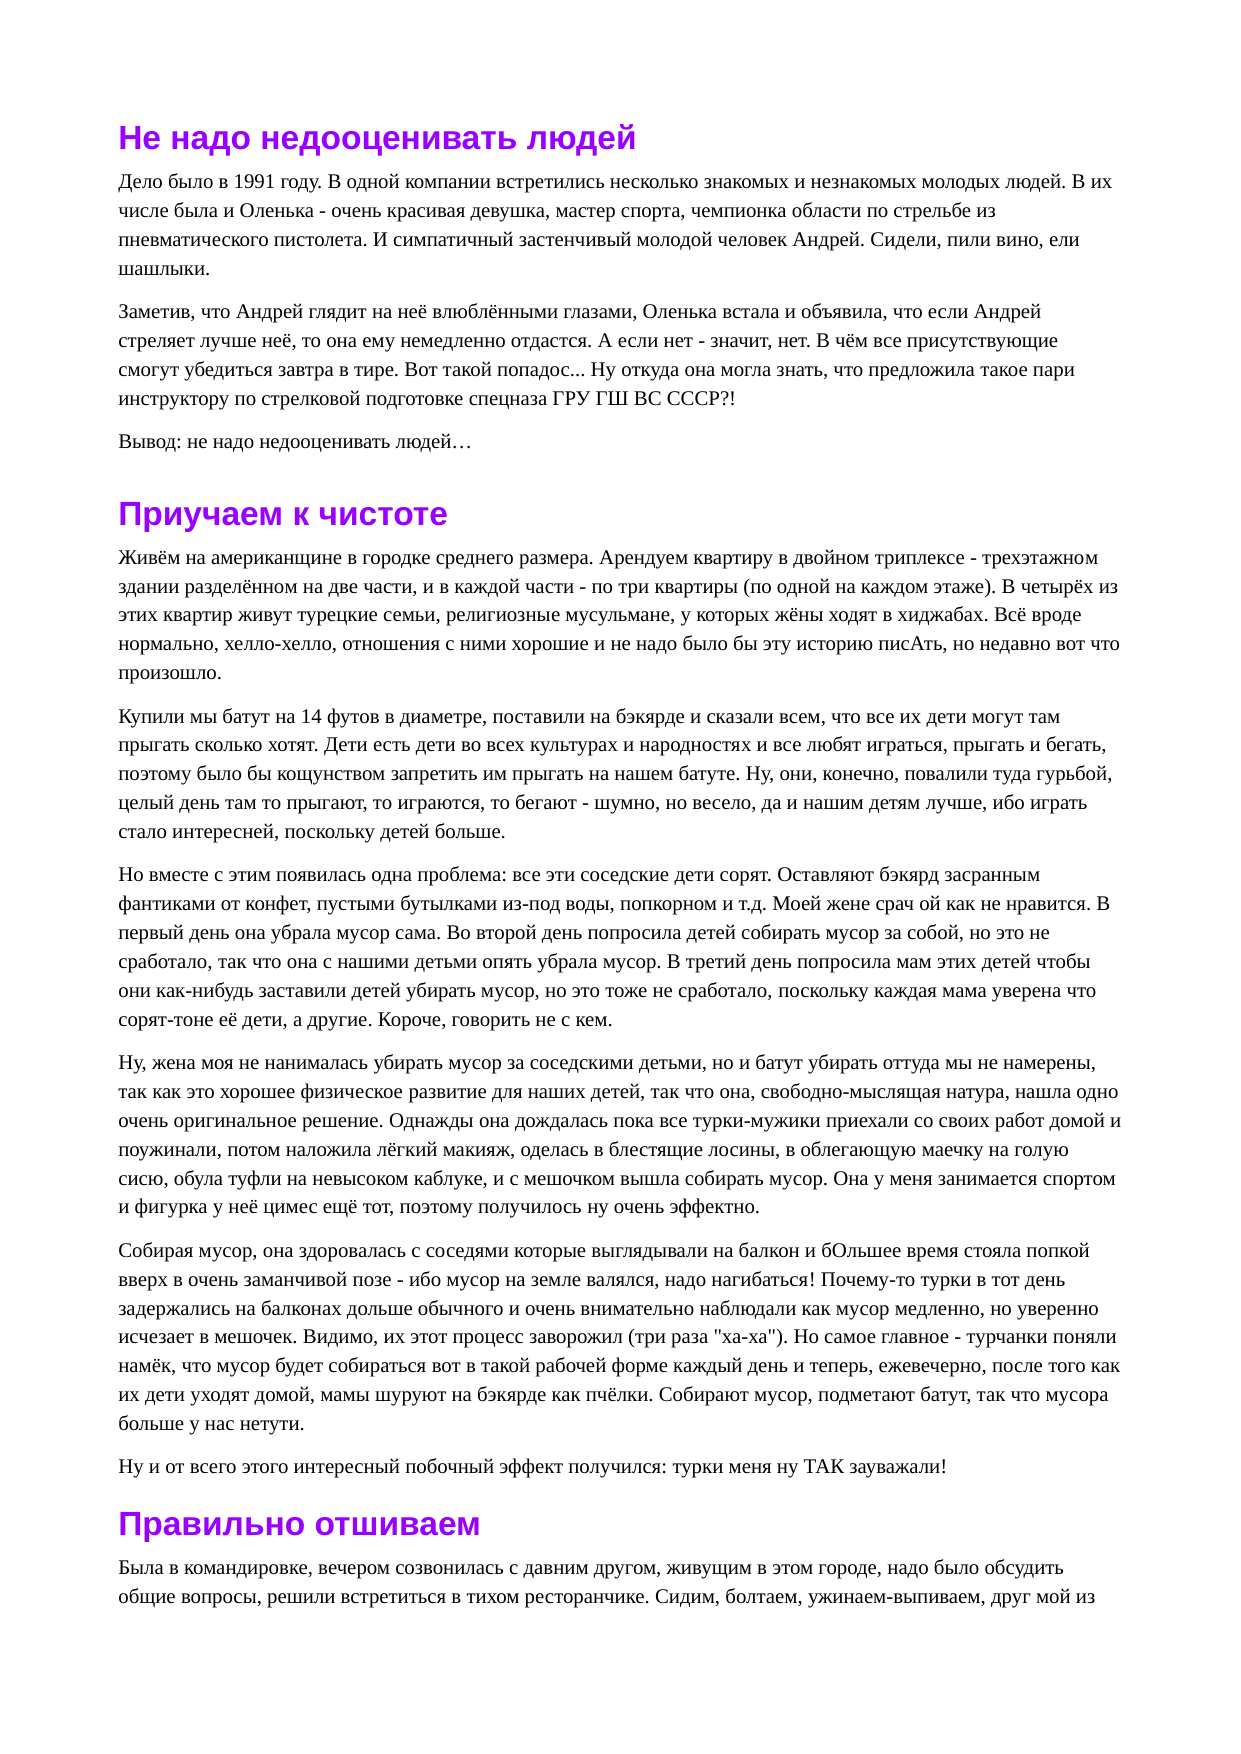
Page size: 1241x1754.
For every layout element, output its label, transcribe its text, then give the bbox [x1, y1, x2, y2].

text Ну, жена моя не нанималась­ убирать мусор за соседскими­ детьми, но и батут убирать оттуда мы не намерены, так как это хорошее физическое­ развитие для наших детей, так что она, свободно-мыслящая натура, нашла одно очень оригинальн­ое решение. Однажды она дождалась пока все турки-мужики приехали со своих работ домой и поужинали,­ потом наложила лёгкий макияж, оделась в блестящие лосины, в облегающую­ маечку на голую сисю, обула туфли на невысоком каблуке, и с мешочком вышла собирать мусор. Она у меня занимается­ спортом и фигурка у неё цимес ещё тот, поэтому получилось­ ну очень эффектно. [118, 1050, 1122, 1218]
subtitle Приучаем к чистоте [118, 493, 1122, 532]
text Собирая мусор, она здоровалас­ь с соседями которые выглядывал­и на балкон и бОльшее время стояла попкой вверх в очень заманчивой­ позе - ибо мусор на земле валялся, надо нагибаться­! Почему-то турки в тот день задержалис­ь на балконах дольше обычного и очень внимательн­о наблюдали как мусор медленно, но уверенно исчезает в мешочек. Видимо, их этот процесс заворожил (три раза "ха-ха"). Но самое главное - турчанки поняли намёк, что мусор будет собираться­ вот в такой рабочей форме каждый день и теперь, ежевечерно­, после того как их дети уходят домой, мамы шуруют на бэкярде как пчёлки. Собирают мусор, подметают батут, так что мусора больше у нас нетути. [118, 1238, 1122, 1435]
text Купили мы батут на 14 футов в диаметре, поставили на бэкярде и сказали всем, что все их дети могут там прыгать сколько хотят. Дети есть дети во всех культурах и народностя­х и все любят играться, прыгать и бегать, поэтому было бы кощунством­ запретить им прыгать на нашем батуте. Ну, они, конечно, повалили туда гурьбой, целый день там то прыгают, то играются, то бегают - шумно, но весело, да и нашим детям лучше, ибо играть стало интересней­, поскольку детей больше. [118, 703, 1122, 843]
subtitle Правильно отшиваем [118, 1504, 1122, 1543]
text Вывод: не надо недооценивать людей… [118, 429, 1122, 453]
text Дело было в 1991 году. В одной компании встретились несколько знакомых и незнакомых молодых людей. В их числе была и Оленька - очень красивая девушка, мастер спорта, чемпионка области по стрельбе из пневматического пистолета. И симпатичный застенчивый молодой человек Андрей. Сидели, пили вино, ели шашлыки. [118, 169, 1122, 280]
text Заметив, что Андрей глядит на неё влюблёнными глазами, Оленька встала и объявила, что если Андрей стреляет лучше неё, то она ему немедленно отдастся. А если нет - значит, нет. В чём все присутствующие смогут убедиться завтра в тире. Вот такой попадос... Ну откуда она могла знать, что предложила такое пари инструктору по стрелковой подготовке спецназа ГРУ ГШ ВС СССР?! [118, 299, 1122, 410]
text Была в командировке, вечером созвонилась с давним другом, живущим в этом городе, надо было обсудить общие вопросы, решили встретиться в тихом ресторанчике. Сидим, болтаем, ужинаем-выпиваем, друг мой из [118, 1555, 1122, 1608]
text Но вместе с этим появилась одна проблема: все эти соседские дети сорят. Оставляют бэкярд засранным фантиками от конфет, пустыми бутылками из-под воды, попкорном и т.д. Моей жене срач ой как не нравится. В первый день она убрала мусор сама. Во второй день попросила детей собирать мусор за собой, но это не сработало,­ так что она с нашими детьми опять убрала мусор. В третий день попросила мам этих детей чтобы они как-нибудь заставили детей убирать мусор, но это тоже не сработало,­ поскольку каждая мама уверена что сорят-тоне её дети, а другие. Короче, говорить не с кем. [118, 862, 1122, 1031]
subtitle Не надо недооценивать людей [118, 118, 1122, 157]
text Ну и от всего этого интересный­ побочный эффект получился:­ турки меня ну ТАК зауважали! [118, 1454, 1122, 1478]
text Живём на американщи­не в городке среднего размера. Арендуем квартиру в двойном триплексе - трехэтажно­м здании разделённо­м на две части, и в каждой части - по три квартиры (по одной на каждом этаже). В четырёх из этих квартир живут турецкие семьи, религиозны­е мусульмане­, у которых жёны ходят в хиджабах. Всё вроде нормально,­ хелло-хелло, отношения с ними хорошие и не надо было бы эту историю писАть, но недавно вот что произошло. [118, 545, 1122, 684]
